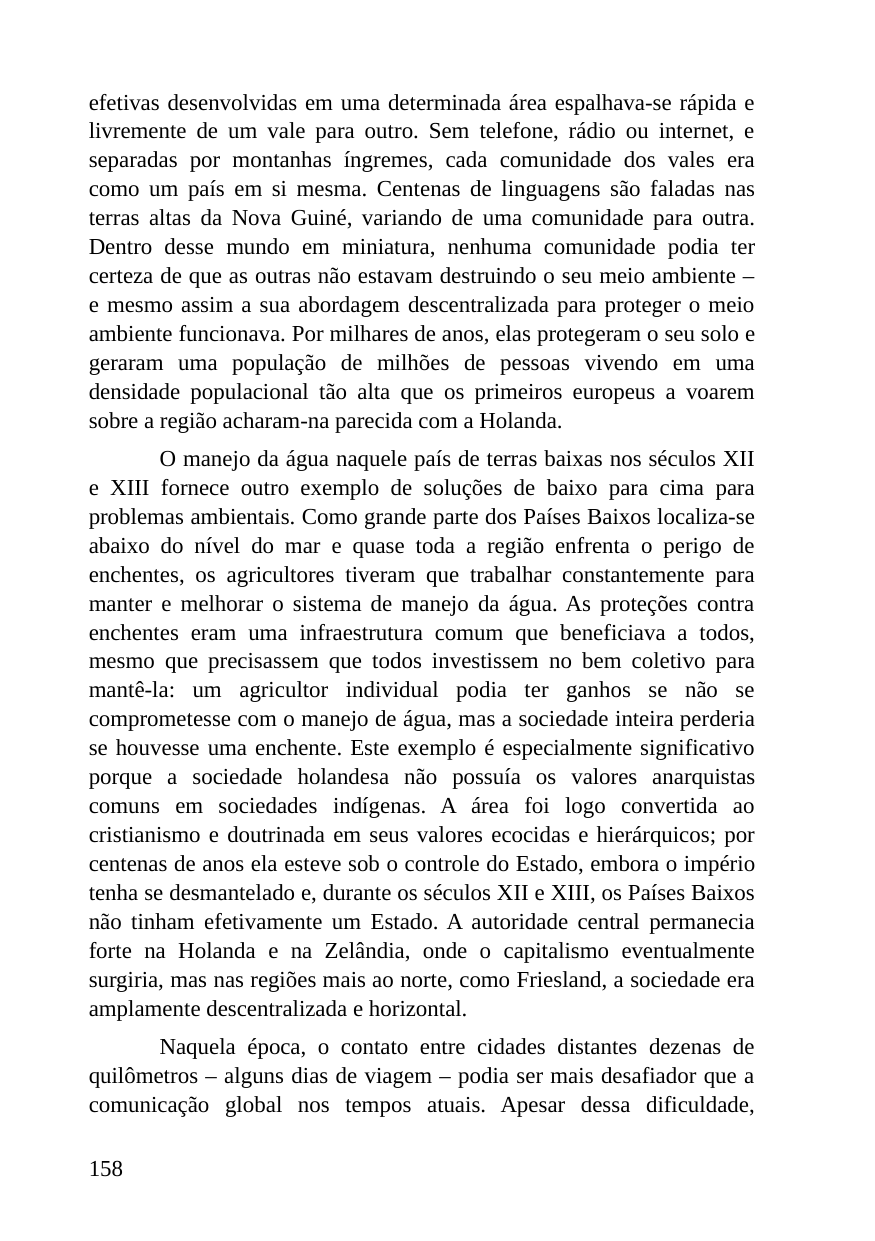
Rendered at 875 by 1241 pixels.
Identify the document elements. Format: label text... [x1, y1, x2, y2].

text Naquela época, o contato entre cidades distantes dezenas de quilômetros – alguns dias de viagem – podia ser mais desafiador que a comunicação global nos tempos atuais. Apesar dessa dificuldade, [88, 1033, 756, 1117]
text efetivas desenvolvidas em uma determinada área espalhava-se rápida e livremente de um vale para outro. Sem telefone, rádio ou internet, e separadas por montanhas íngremes, cada comunidade dos vales era como um país em si mesma. Centenas de linguagens são faladas nas terras altas da Nova Guiné, variando de uma comunidade para outra. Dentro desse mundo em miniatura, nenhuma comunidade podia ter certeza de que as outras não estavam destruindo o seu meio ambiente – e mesmo assim a sua abordagem descentralizada para proteger o meio ambiente funcionava. Por milhares de anos, elas protegeram o seu solo e geraram uma população de milhões de pessoas vivendo em uma densidade populacional tão alta que os primeiros europeus a voarem sobre a região acharam-na parecida com a Holanda. [88, 88, 756, 433]
text O manejo da água naquele país de terras baixas nos séculos XII e XIII fornece outro exemplo de soluções de baixo para cima para problemas ambientais. Como grande parte dos Países Baixos localiza-se abaixo do nível do mar e quase toda a região enfrenta o perigo de enchentes, os agricultores tiveram que trabalhar constantemente para manter e melhorar o sistema de manejo da água. As proteções contra enchentes eram uma infraestrutura comum que beneficiava a todos, mesmo que precisassem que todos investissem no bem coletivo para mantê-la: um agricultor individual podia ter ganhos se não se comprometesse com o manejo de água, mas a sociedade inteira perderia se houvesse uma enchente. Este exemplo é especialmente significativo porque a sociedade holandesa não possuía os valores anarquistas comuns em sociedades indígenas. A área foi logo convertida ao cristianismo e doutrinada em seus valores ecocidas e hierárquicos; por centenas de anos ela esteve sob o controle do Estado, embora o império tenha se desmantelado e, durante os séculos XII e XIII, os Países Baixos não tinham efetivamente um Estado. A autoridade central permanecia forte na Holanda e na Zelândia, onde o capitalismo eventualmente surgiria, mas nas regiões mais ao norte, como Friesland, a sociedade era amplamente descentralizada e horizontal. [88, 445, 756, 1021]
